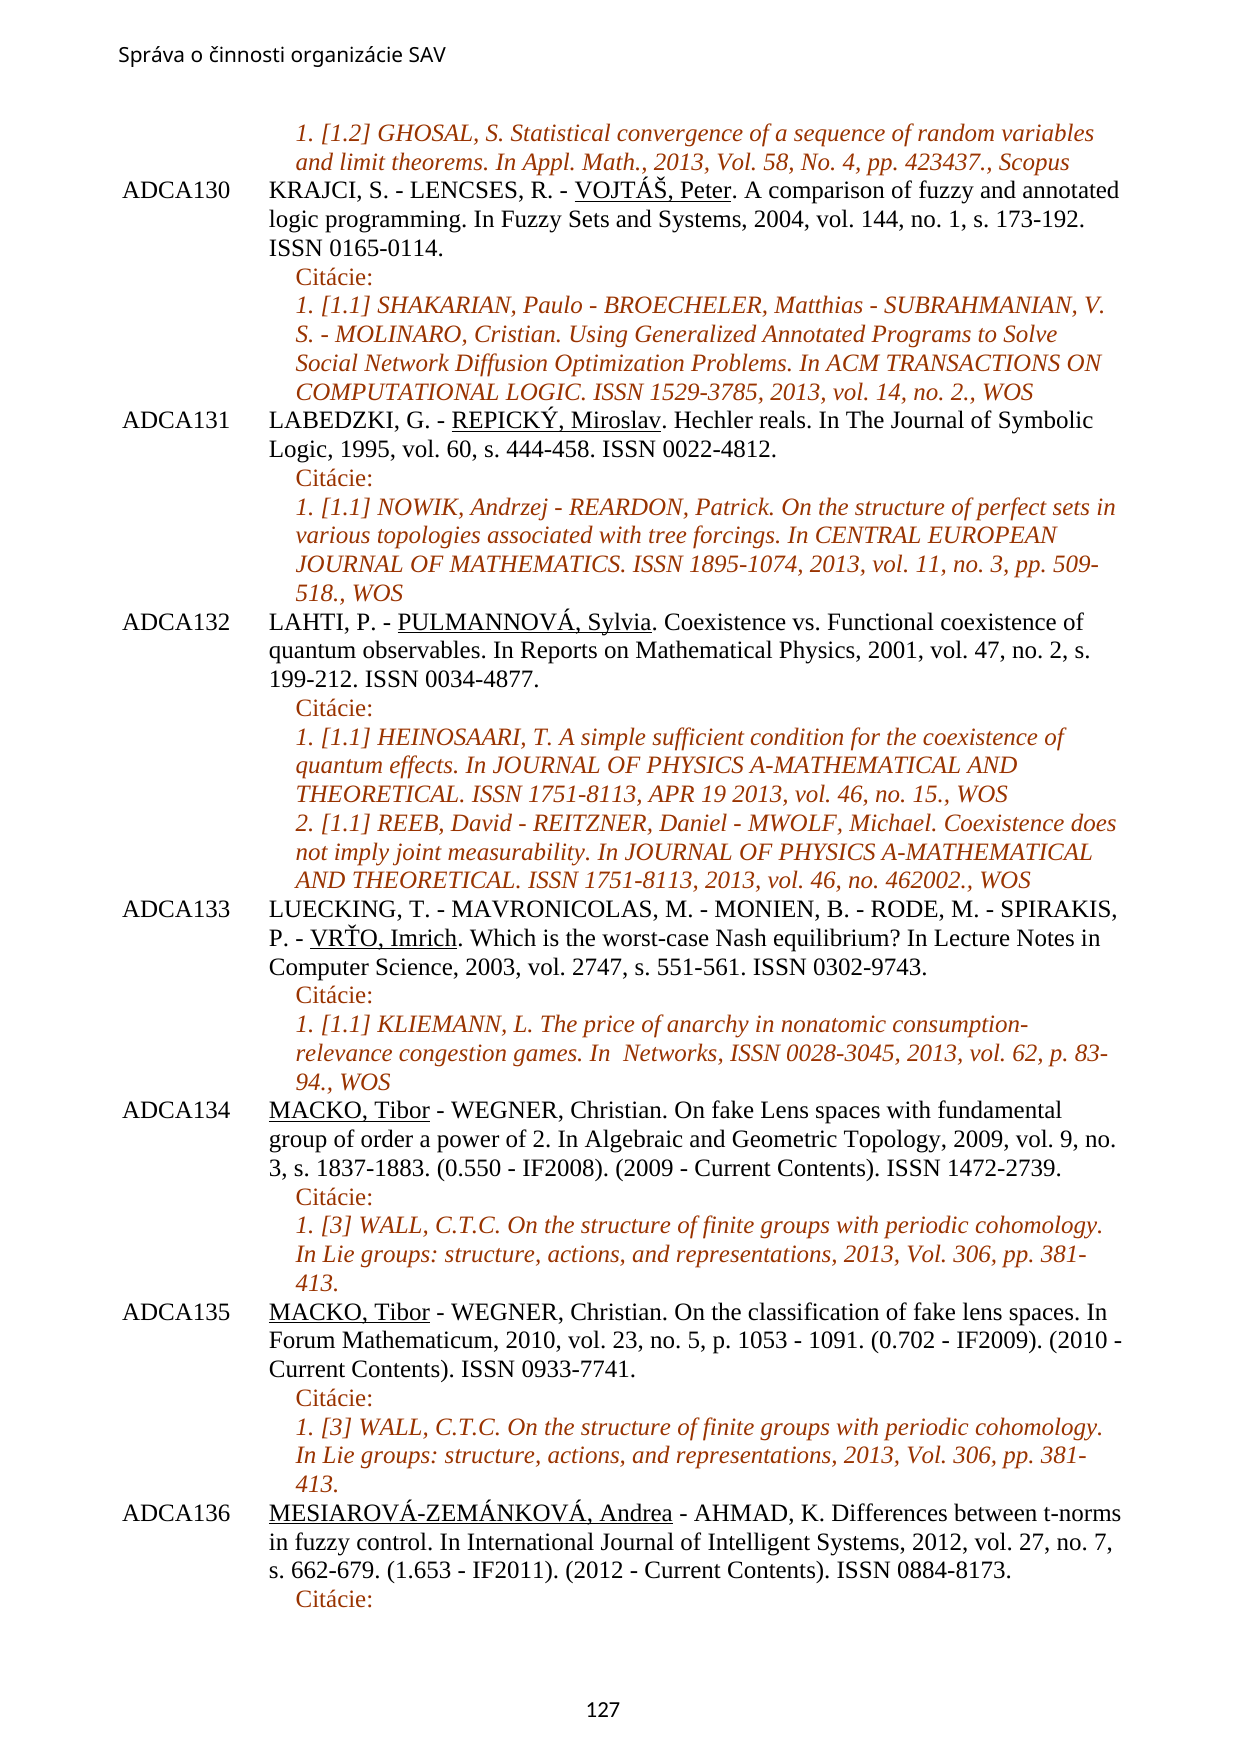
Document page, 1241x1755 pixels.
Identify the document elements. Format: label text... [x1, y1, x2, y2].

table_header ADCA136 [122, 1498, 269, 1584]
text Citácie: [295, 1584, 1122, 1613]
table_header LABEDZKI, G. - REPICKÝ, Miroslav. Hechler reals. In The Journal of Symbolic Logic, 1995, vol. 60, s. 444-458. ISSN 0022-4812. [269, 406, 1122, 463]
table_header ADCA131 [122, 406, 269, 463]
text Citácie: [295, 463, 1122, 492]
text 2. [1.1] REEB, David - REITZNER, Daniel - MWOLF, Michael. Coexistence does not imply joint measurability. In JOURNAL OF PHYSICS A-MATHEMATICAL AND THEORETICAL. ISSN 1751-8113, 2013, vol. 46, no. 462002., WOS [295, 808, 1122, 894]
text 1. [1.2] GHOSAL, S. Statistical convergence of a sequence of random variables and limit theorems. In Appl. Math., 2013, Vol. 58, No. 4, pp. 423437., Scopus [295, 118, 1122, 176]
table_header KRAJCI, S. - LENCSES, R. - VOJTÁŠ, Peter. A comparison of fuzzy and annotated logic programming. In Fuzzy Sets and Systems, 2004, vol. 144, no. 1, s. 173-192. ISSN 0165-0114. [269, 176, 1122, 262]
text 1. [1.1] HEINOSAARI, T. A simple sufficient condition for the coexistence of quantum effects. In JOURNAL OF PHYSICS A-MATHEMATICAL AND THEORETICAL. ISSN 1751-8113, APR 19 2013, vol. 46, no. 15., WOS [295, 722, 1122, 808]
text 1. [1.1] KLIEMANN, L. The price of anarchy in nonatomic consumption-relevance congestion games. In Networks, ISSN 0028-3045, 2013, vol. 62, p. 83-94., WOS [295, 1009, 1122, 1096]
text 1. [1.1] NOWIK, Andrzej - REARDON, Patrick. On the structure of perfect sets in various topologies associated with tree forcings. In CENTRAL EUROPEAN JOURNAL OF MATHEMATICS. ISSN 1895-1074, 2013, vol. 11, no. 3, pp. 509-518., WOS [295, 492, 1122, 607]
table_header MACKO, Tibor - WEGNER, Christian. On fake Lens spaces with fundamental group of order a power of 2. In Algebraic and Geometric Topology, 2009, vol. 9, no. 3, s. 1837-1883. (0.550 - IF2008). (2009 - Current Contents). ISSN 1472-2739. [269, 1096, 1122, 1182]
table_header LAHTI, P. - PULMANNOVÁ, Sylvia. Coexistence vs. Functional coexistence of quantum observables. In Reports on Mathematical Physics, 2001, vol. 47, no. 2, s. 199-212. ISSN 0034-4877. [269, 607, 1122, 693]
text Citácie: [295, 262, 1122, 291]
table_header ADCA133 [122, 894, 269, 981]
table_header ADCA135 [122, 1297, 269, 1383]
table_header LUECKING, T. - MAVRONICOLAS, M. - MONIEN, B. - RODE, M. - SPIRAKIS, P. - VRŤO, Imrich. Which is the worst-case Nash equilibrium? In Lecture Notes in Computer Science, 2003, vol. 2747, s. 551-561. ISSN 0302-9743. [269, 894, 1122, 981]
table_header MESIAROVÁ-ZEMÁNKOVÁ, Andrea - AHMAD, K. Differences between t-norms in fuzzy control. In International Journal of Intelligent Systems, 2012, vol. 27, no. 7, s. 662-679. (1.653 - IF2011). (2012 - Current Contents). ISSN 0884-8173. [269, 1498, 1122, 1584]
text Citácie: [295, 1182, 1122, 1211]
table_header MACKO, Tibor - WEGNER, Christian. On the classification of fake lens spaces. In Forum Mathematicum, 2010, vol. 23, no. 5, p. 1053 - 1091. (0.702 - IF2009). (2010 - Current Contents). ISSN 0933-7741. [269, 1297, 1122, 1383]
text 1. [3] WALL, C.T.C. On the structure of finite groups with periodic cohomology. In Lie groups: structure, actions, and representations, 2013, Vol. 306, pp. 381-413. [295, 1211, 1122, 1297]
table_header ADCA130 [122, 176, 269, 262]
text Citácie: [295, 981, 1122, 1009]
table_header ADCA132 [122, 607, 269, 693]
text Citácie: [295, 693, 1122, 722]
text 1. [1.1] SHAKARIAN, Paulo - BROECHELER, Matthias - SUBRAHMANIAN, V. S. - MOLINARO, Cristian. Using Generalized Annotated Programs to Solve Social Network Diffusion Optimization Problems. In ACM TRANSACTIONS ON COMPUTATIONAL LOGIC. ISSN 1529-3785, 2013, vol. 14, no. 2., WOS [295, 291, 1122, 406]
text Citácie: [295, 1383, 1122, 1412]
text 1. [3] WALL, C.T.C. On the structure of finite groups with periodic cohomology. In Lie groups: structure, actions, and representations, 2013, Vol. 306, pp. 381-413. [295, 1412, 1122, 1498]
table_header ADCA134 [122, 1096, 269, 1182]
